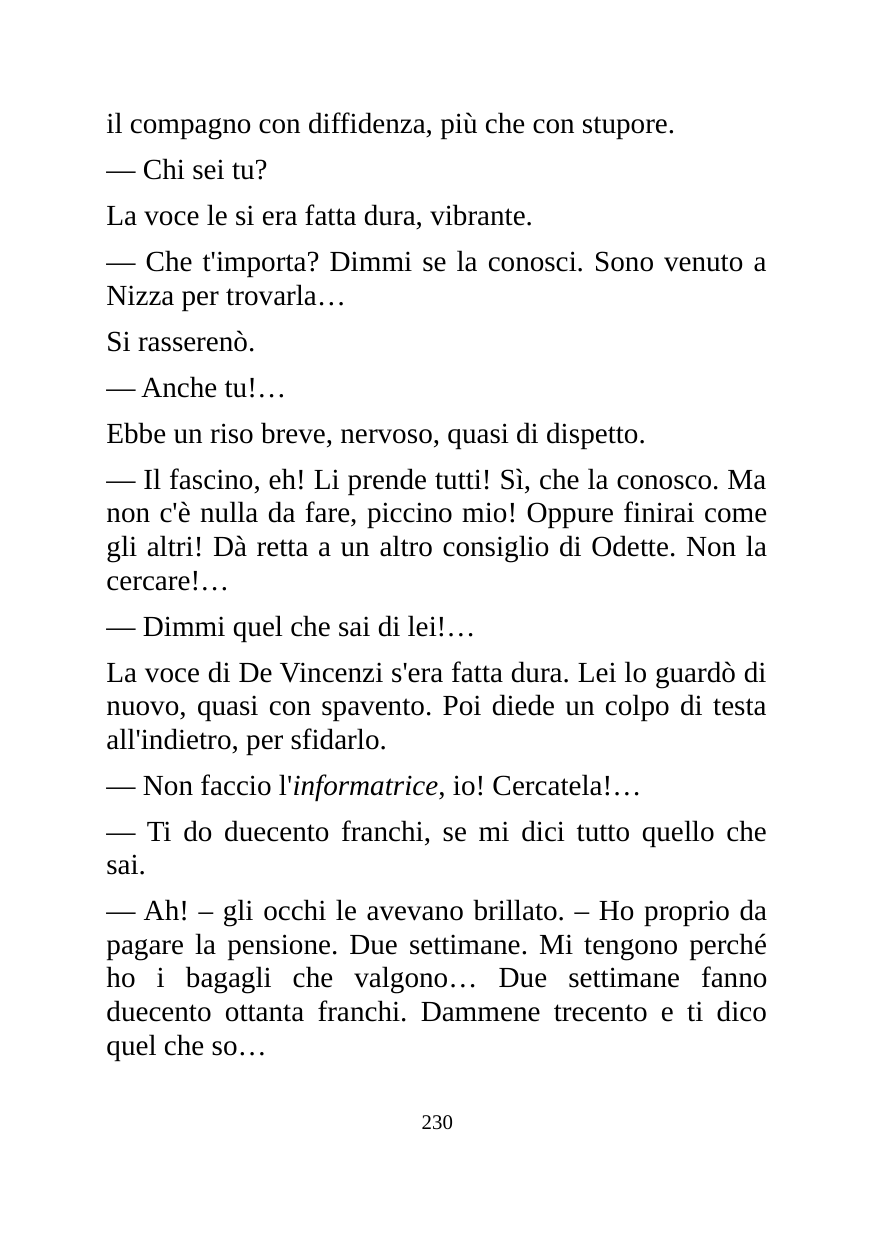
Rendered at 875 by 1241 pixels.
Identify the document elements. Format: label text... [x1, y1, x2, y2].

text — Chi sei tu? [106, 152, 768, 186]
text — Il fascino, eh! Li prende tutti! Sì, che la conosco. Ma non c'è nulla da fare, piccino mio! Oppure finirai come gli altri! Dà retta a un altro consiglio di Odette. Non la cercare!… [106, 462, 768, 596]
text il compagno con diffidenza, più che con stupore. [106, 106, 768, 140]
text — Dimmi quel che sai di lei!… [106, 609, 768, 642]
text Ebbe un riso breve, nervoso, quasi di dispetto. [106, 416, 768, 449]
text La voce di De Vincenzi s'era fatta dura. Lei lo guardò di nuovo, quasi con spavento. Poi diede un colpo di testa all'indietro, per sfidarlo. [106, 655, 768, 755]
text — Non faccio l'informatrice, io! Cercatela!… [106, 768, 768, 801]
text — Anche tu!… [106, 370, 768, 403]
text — Che t'importa? Dimmi se la conosci. Sono venuto a Nizza per trovarla… [106, 244, 768, 311]
text La voce le si era fatta dura, vibrante. [106, 198, 768, 232]
text — Ah! – gli occhi le avevano brillato. – Ho proprio da pagare la pensione. Due settimane. Mi tengono perché ho i bagagli che valgono… Due settimane fanno duecento ottanta franchi. Dammene trecento e ti dico quel che so… [106, 893, 768, 1061]
text — Ti do duecento franchi, se mi dici tutto quello che sai. [106, 814, 768, 881]
text Si rasserenò. [106, 324, 768, 357]
